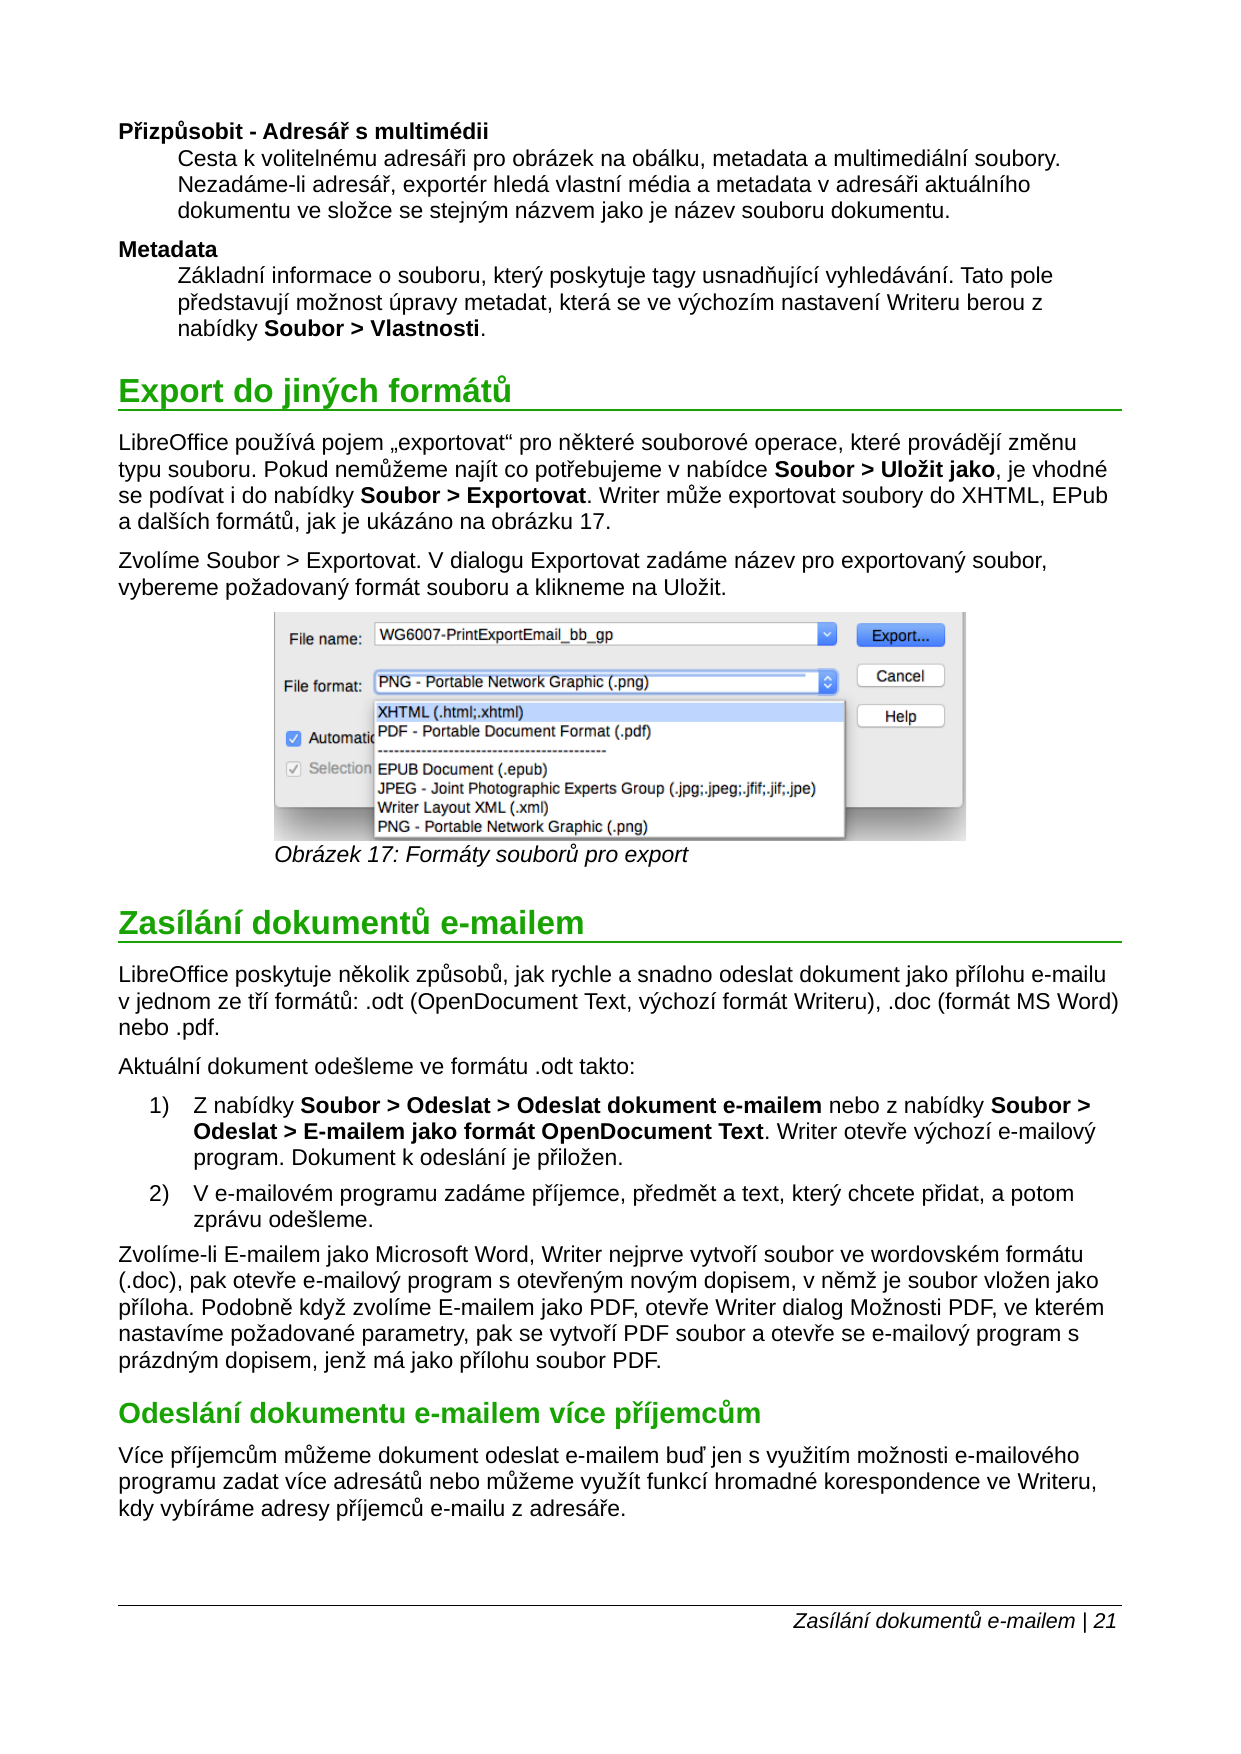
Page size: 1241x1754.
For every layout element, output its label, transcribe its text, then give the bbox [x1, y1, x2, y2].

list Z nabídky Soubor > Odeslat > Odeslat dokument e-mailem nebo z nabídky Soubor > Odeslat > E-mailem jako formát OpenDocument Text. Writer otevře výchozí e-mailový program. Dokument k odeslání je přiložen. [169, 1092, 1122, 1171]
subtitle Odeslání dokumentu e-mailem více příjemcům [118, 1397, 1122, 1430]
text Více příjemcům můžeme dokument odeslat e-mailem buď jen s využitím možnosti e-mailového programu zadat více adresátů nebo můžeme využít funkcí hromadné korespondence ve Writeru, kdy vybíráme adresy příjemců e-mailu z adresáře. [118, 1442, 1122, 1521]
text Obrázek 17: Formáty souborů pro export [274, 841, 966, 867]
picture [274, 612, 967, 841]
text Cesta k volitelnému adresáři pro obrázek na obálku, metadata a multimediální soubory. Nezadáme-li adresář, exportér hledá vlastní média a metadata v adresáři aktuálního dokumentu ve složce se stejným názvem jako je název souboru dokumentu. [177, 144, 1122, 223]
text LibreOffice poskytuje několik způsobů, jak rychle a snadno odeslat dokument jako přílohu e-mailu v jednom ze tří formátů: .odt (OpenDocument Text, výchozí formát Writeru), .doc (formát MS Word) nebo .pdf. [118, 961, 1122, 1040]
text LibreOffice používá pojem „exportovat“ pro některé souborové operace, které provádějí změnu typu souboru. Pokud nemůžeme najít co potřebujeme v nabídce Soubor > Uložit jako, je vhodné se podívat i do nabídky Soubor > Exportovat. Writer může exportovat soubory do XHTML, EPub a dalších formátů, jak je ukázáno na obrázku 17. [118, 429, 1122, 534]
text Zvolíme Soubor > Exportovat. V dialogu Exportovat zadáme název pro exportovaný soubor, vybereme požadovaný formát souboru a klikneme na Uložit. [118, 547, 1122, 600]
text Zvolíme-li E-mailem jako Microsoft Word, Writer nejprve vytvoří soubor ve wordovském formátu (.doc), pak otevře e-mailový program s otevřeným novým dopisem, v němž je soubor vložen jako příloha. Podobně když zvolíme E-mailem jako PDF, otevře Writer dialog Možnosti PDF, ve kterém nastavíme požadované parametry, pak se vytvoří PDF soubor a otevře se e-mailový program s prázdným dopisem, jenž má jako přílohu soubor PDF. [118, 1241, 1122, 1373]
text Metadata [118, 236, 1122, 262]
text Základní informace o souboru, který poskytuje tagy usnadňující vyhledávání. Tato pole představují možnost úpravy metadat, která se ve výchozím nastavení Writeru berou z nabídky Soubor > Vlastnosti. [177, 262, 1122, 341]
text Přizpůsobit - Adresář s multimédii [118, 118, 1122, 144]
subtitle Export do jiných formátů [118, 371, 1122, 409]
list V e-mailovém programu zadáme příjemce, předmět a text, který chcete přidat, a potom zprávu odešleme. [169, 1179, 1122, 1232]
subtitle Zasílání dokumentů e-mailem [118, 903, 1122, 941]
list Aktuální dokument odešleme ve formátu .odt takto: [118, 1053, 1122, 1079]
